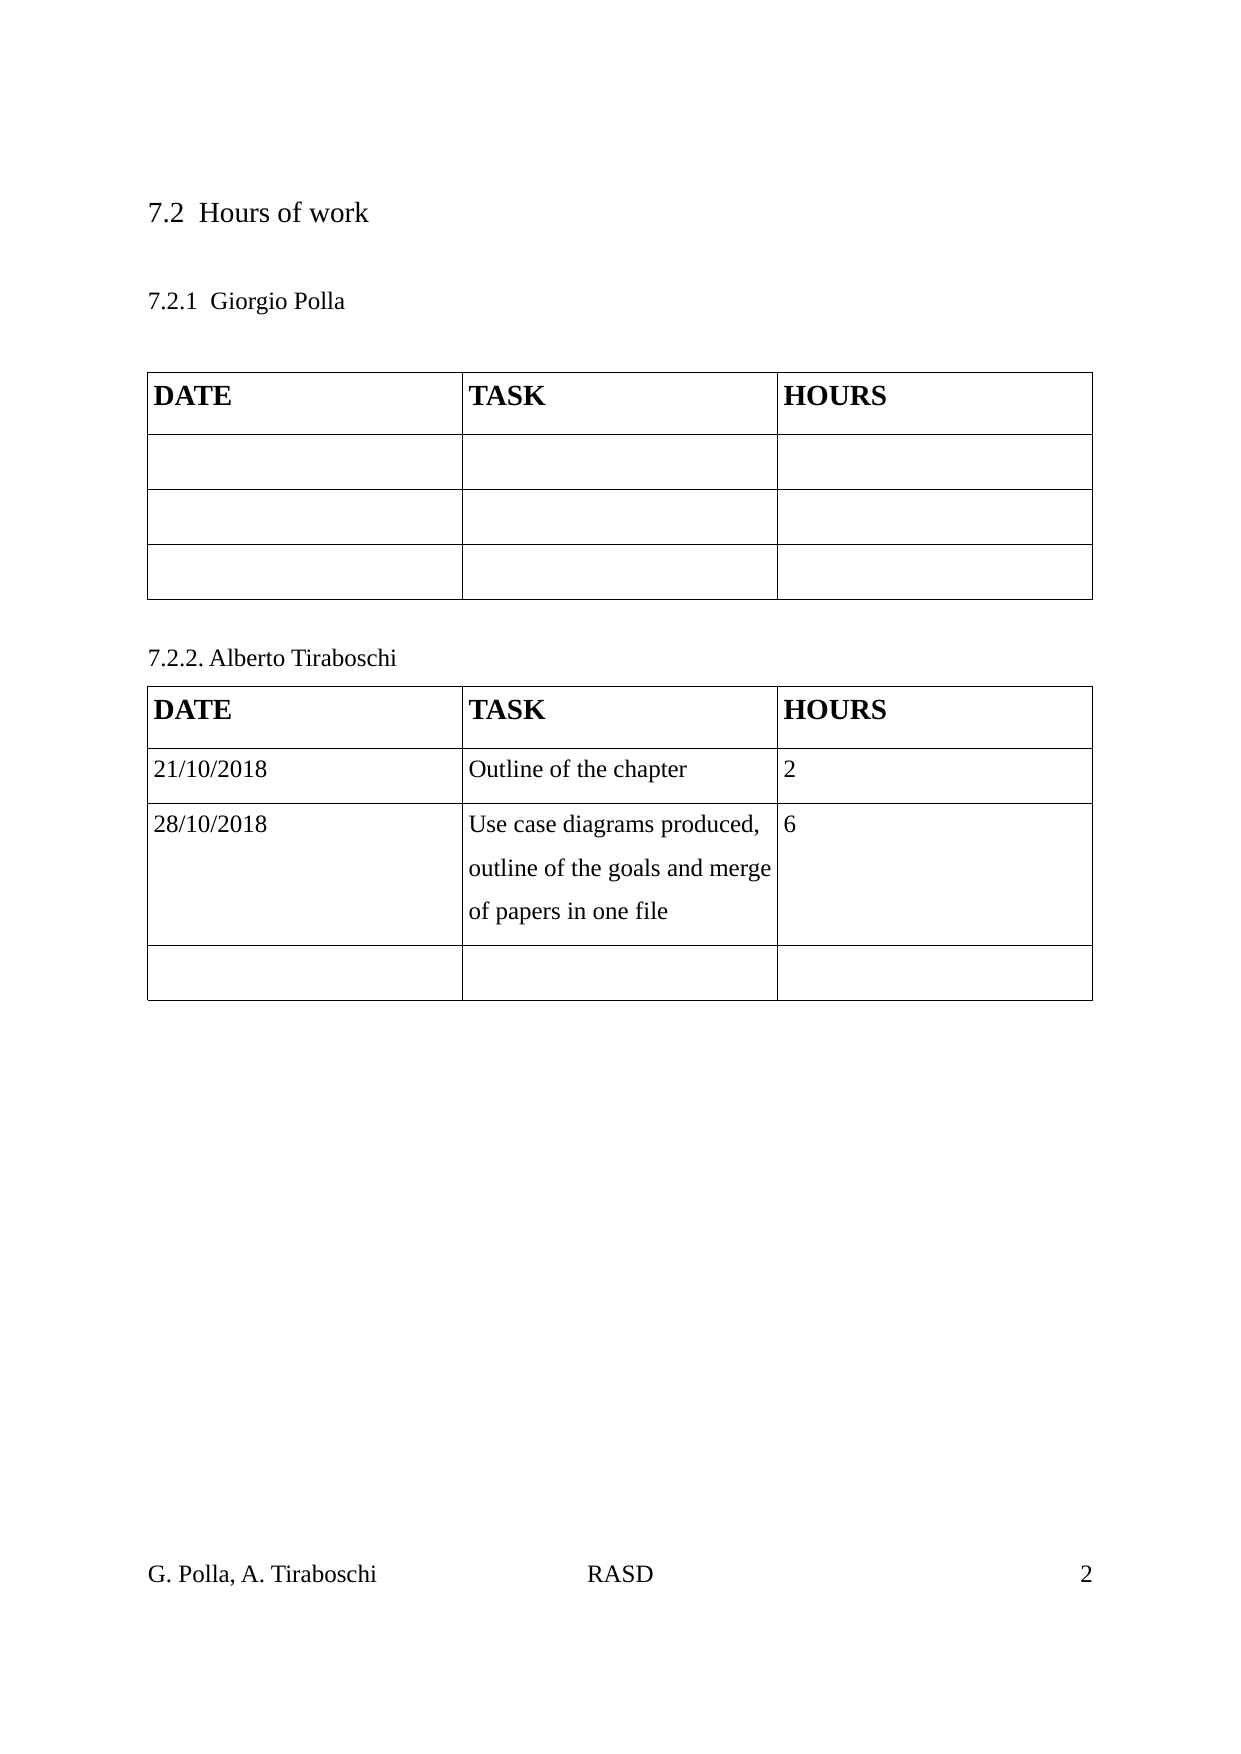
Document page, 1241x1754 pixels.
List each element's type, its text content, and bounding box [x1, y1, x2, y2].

table_cell 28/10/2018 [148, 804, 462, 944]
table_cell [148, 435, 462, 489]
table_cell [778, 435, 1092, 489]
table_cell Outline of the chapter [463, 749, 777, 803]
table_cell 21/10/2018 [148, 749, 462, 803]
table_cell [778, 545, 1092, 599]
text 7.2 Hours of work 7.2.1 Giorgio Polla [148, 195, 1093, 314]
table_header HOURS [778, 373, 1092, 434]
table_cell [463, 545, 777, 599]
table_cell Use case diagrams produced, outline of the goals and merge of papers in one file [463, 804, 777, 944]
table_header TASK [463, 373, 777, 434]
table_header HOURS [778, 687, 1092, 748]
table_header DATE [148, 687, 462, 748]
table_cell [148, 545, 462, 599]
table_cell [778, 946, 1092, 999]
table_header TASK [463, 687, 777, 748]
table_cell [778, 490, 1092, 544]
text 7.2.2. Alberto Tiraboschi [148, 643, 1093, 672]
table_cell [463, 490, 777, 544]
table_header DATE [148, 373, 462, 434]
table_cell [148, 490, 462, 544]
table_cell [148, 946, 462, 999]
table_cell [463, 435, 777, 489]
table_cell [463, 946, 777, 999]
table_cell 2 [778, 749, 1092, 803]
table_cell 6 [778, 804, 1092, 944]
